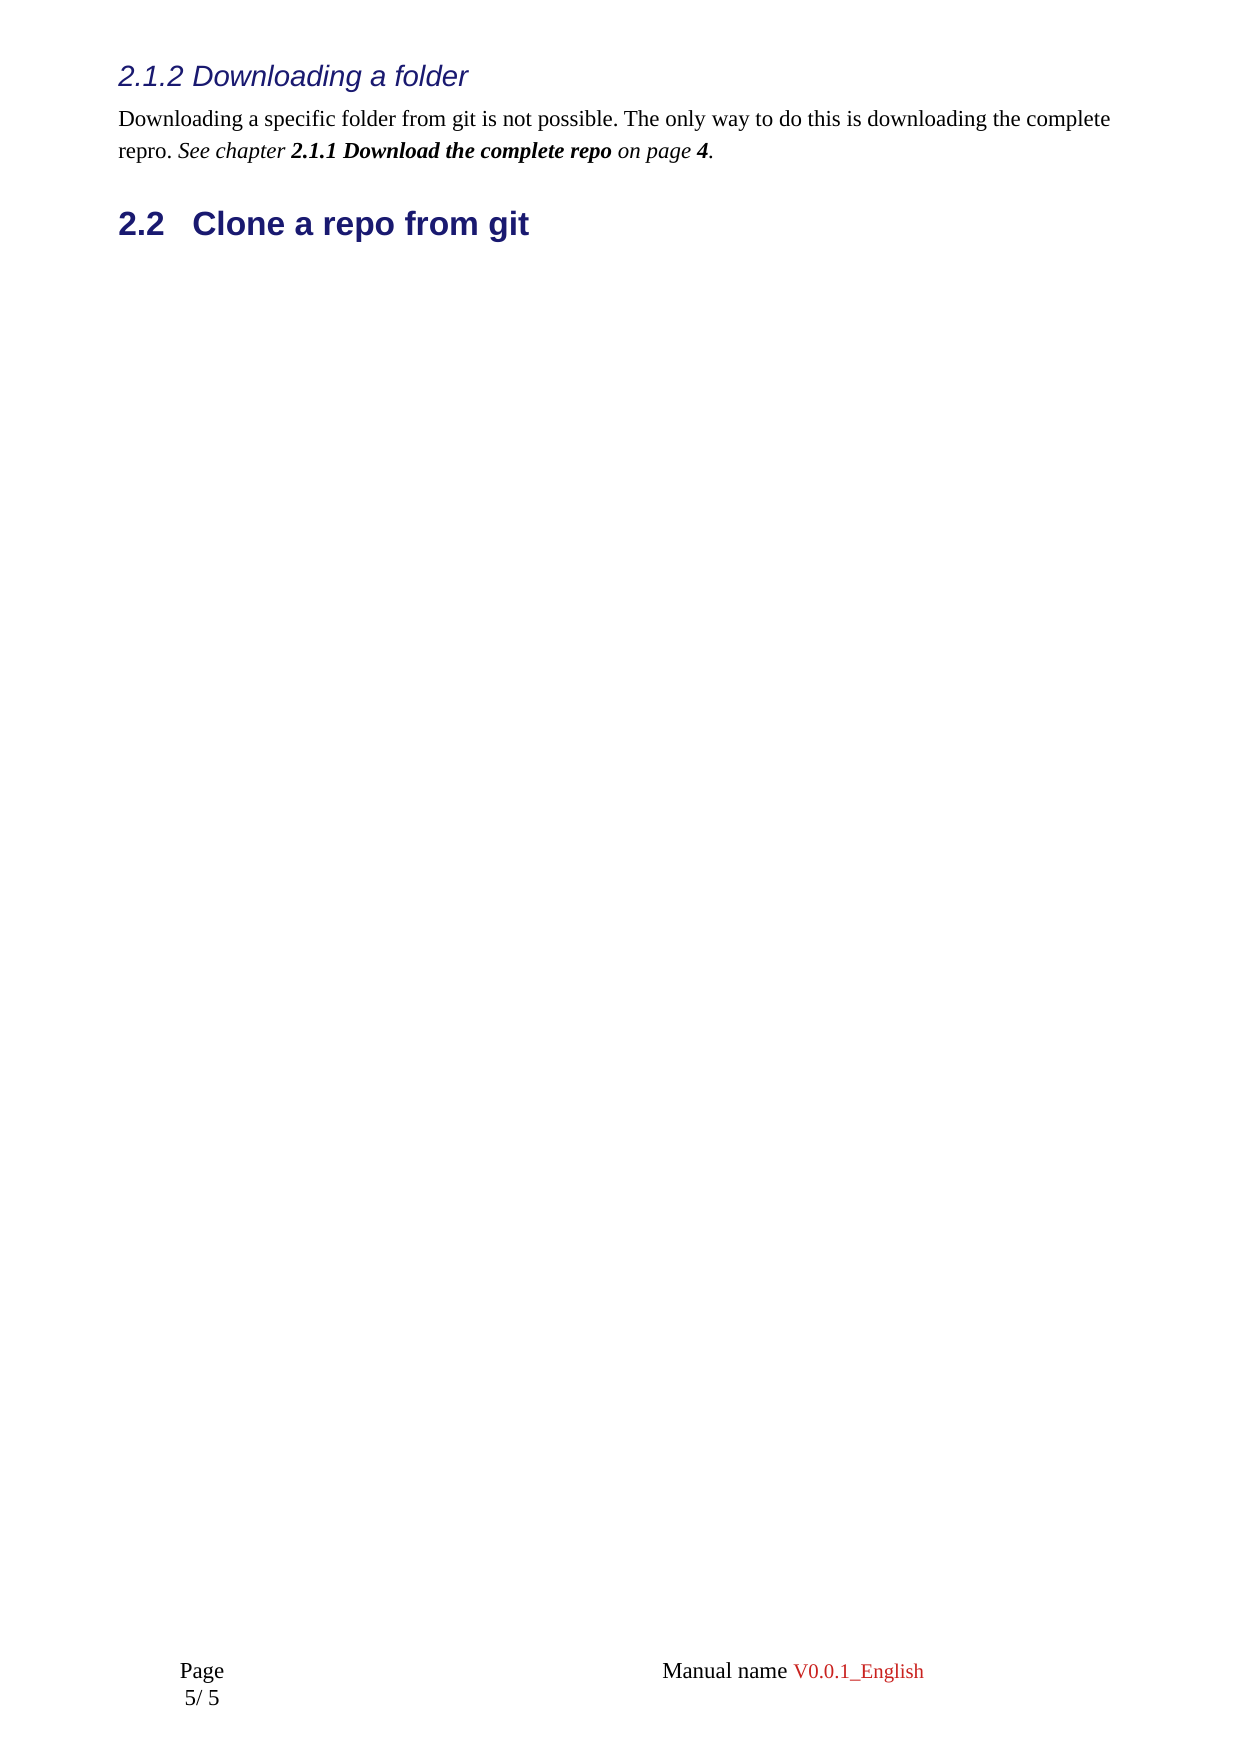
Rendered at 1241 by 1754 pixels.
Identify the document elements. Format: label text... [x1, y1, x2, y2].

text Downloading a specific folder from git is not possible. The only way to do this is downloading the complete repro. See chapter 2.1.1 Download the complete repo on page 4. [118, 105, 1122, 163]
subtitle Downloading a folder [118, 59, 1122, 93]
subtitle Clone a repo from git [118, 204, 1122, 242]
